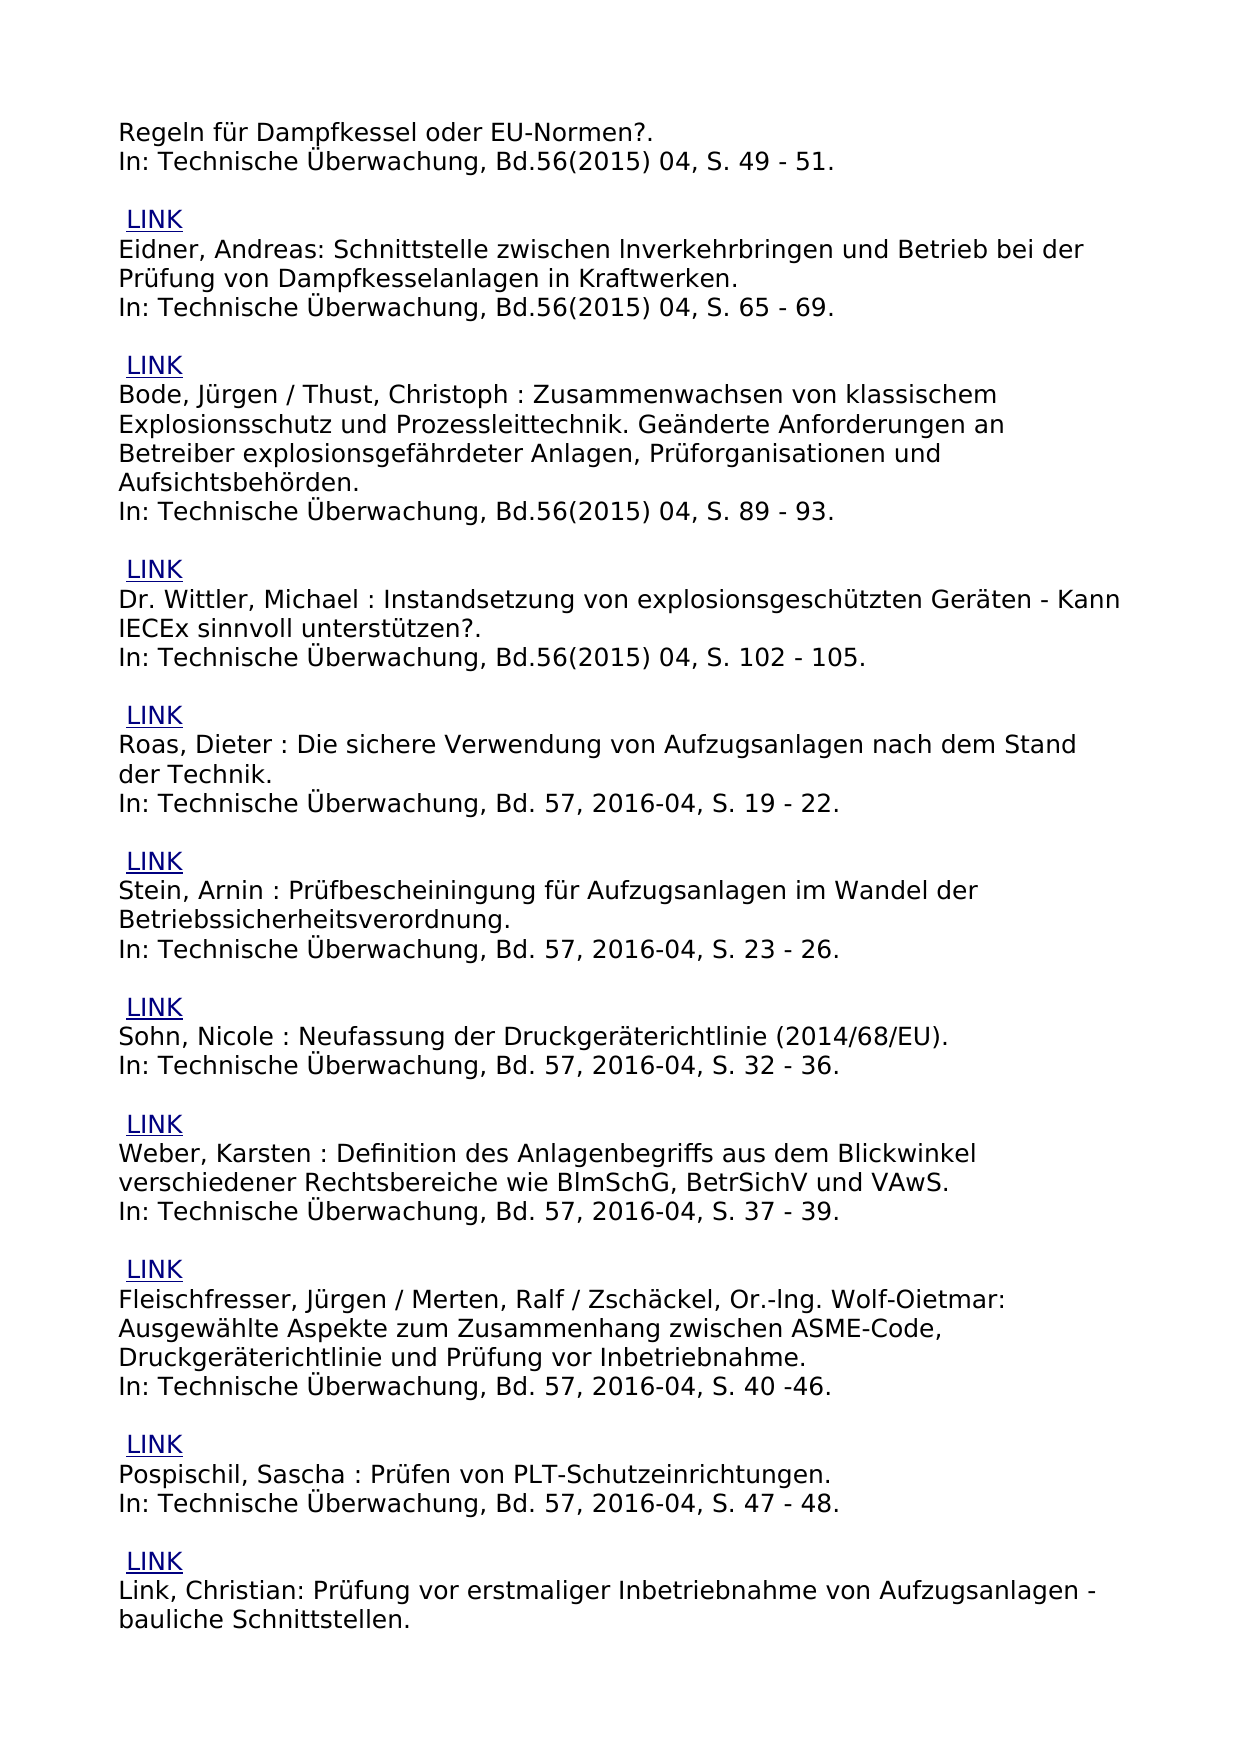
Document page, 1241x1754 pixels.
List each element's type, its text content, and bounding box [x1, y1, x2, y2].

text Regeln für Dampfkessel oder EU-Normen?. In: Technische Überwachung, Bd.56(2015) 04, S. 49 - 51. LINK Eidner, Andreas: Schnittstelle zwischen lnverkehrbringen und Betrieb bei der Prüfung von Dampfkesselanlagen in Kraftwerken. In: Technische Überwachung, Bd.56(2015) 04, S. 65 - 69. LINK Bode, Jürgen / Thust, Christoph : Zusammenwachsen von klassischem Explosionsschutz und Prozessleittechnik. Geänderte Anforderungen an Betreiber explosionsgefährdeter Anlagen, Prüforganisationen und Aufsichtsbehörden. In: Technische Überwachung, Bd.56(2015) 04, S. 89 - 93. LINK Dr. Wittler, Michael : Instandsetzung von explosionsgeschützten Geräten - Kann IECEx sinnvoll unterstützen?. In: Technische Überwachung, Bd.56(2015) 04, S. 102 - 105. LINK Roas, Dieter : Die sichere Verwendung von Aufzugsanlagen nach dem Stand der Technik. In: Technische Überwachung, Bd. 57, 2016-04, S. 19 - 22. LINK Stein, Arnin : Prüfbescheiningung für Aufzugsanlagen im Wandel der Betriebssicherheitsverordnung. In: Technische Überwachung, Bd. 57, 2016-04, S. 23 - 26. LINK Sohn, Nicole : Neufassung der Druckgeräterichtlinie (2014/68/EU). In: Technische Überwachung, Bd. 57, 2016-04, S. 32 - 36. LINK Weber, Karsten : Definition des Anlagenbegriffs aus dem Blickwinkel verschiedener Rechtsbereiche wie BlmSchG, BetrSichV und VAwS. In: Technische Überwachung, Bd. 57, 2016-04, S. 37 - 39. LINK Fleischfresser, Jürgen / Merten, Ralf / Zschäckel, Or.-lng. Wolf-Oietmar: Ausgewählte Aspekte zum Zusammenhang zwischen ASME-Code, Druckgeräterichtlinie und Prüfung vor Inbetriebnahme. In: Technische Überwachung, Bd. 57, 2016-04, S. 40 -46. LINK Pospischil, Sascha : Prüfen von PLT-Schutzeinrichtungen. In: Technische Überwachung, Bd. 57, 2016-04, S. 47 - 48. LINK Link, Christian: Prüfung vor erstmaliger Inbetriebnahme von Aufzugsanlagen - bauliche Schnittstellen. [118, 118, 1122, 1635]
